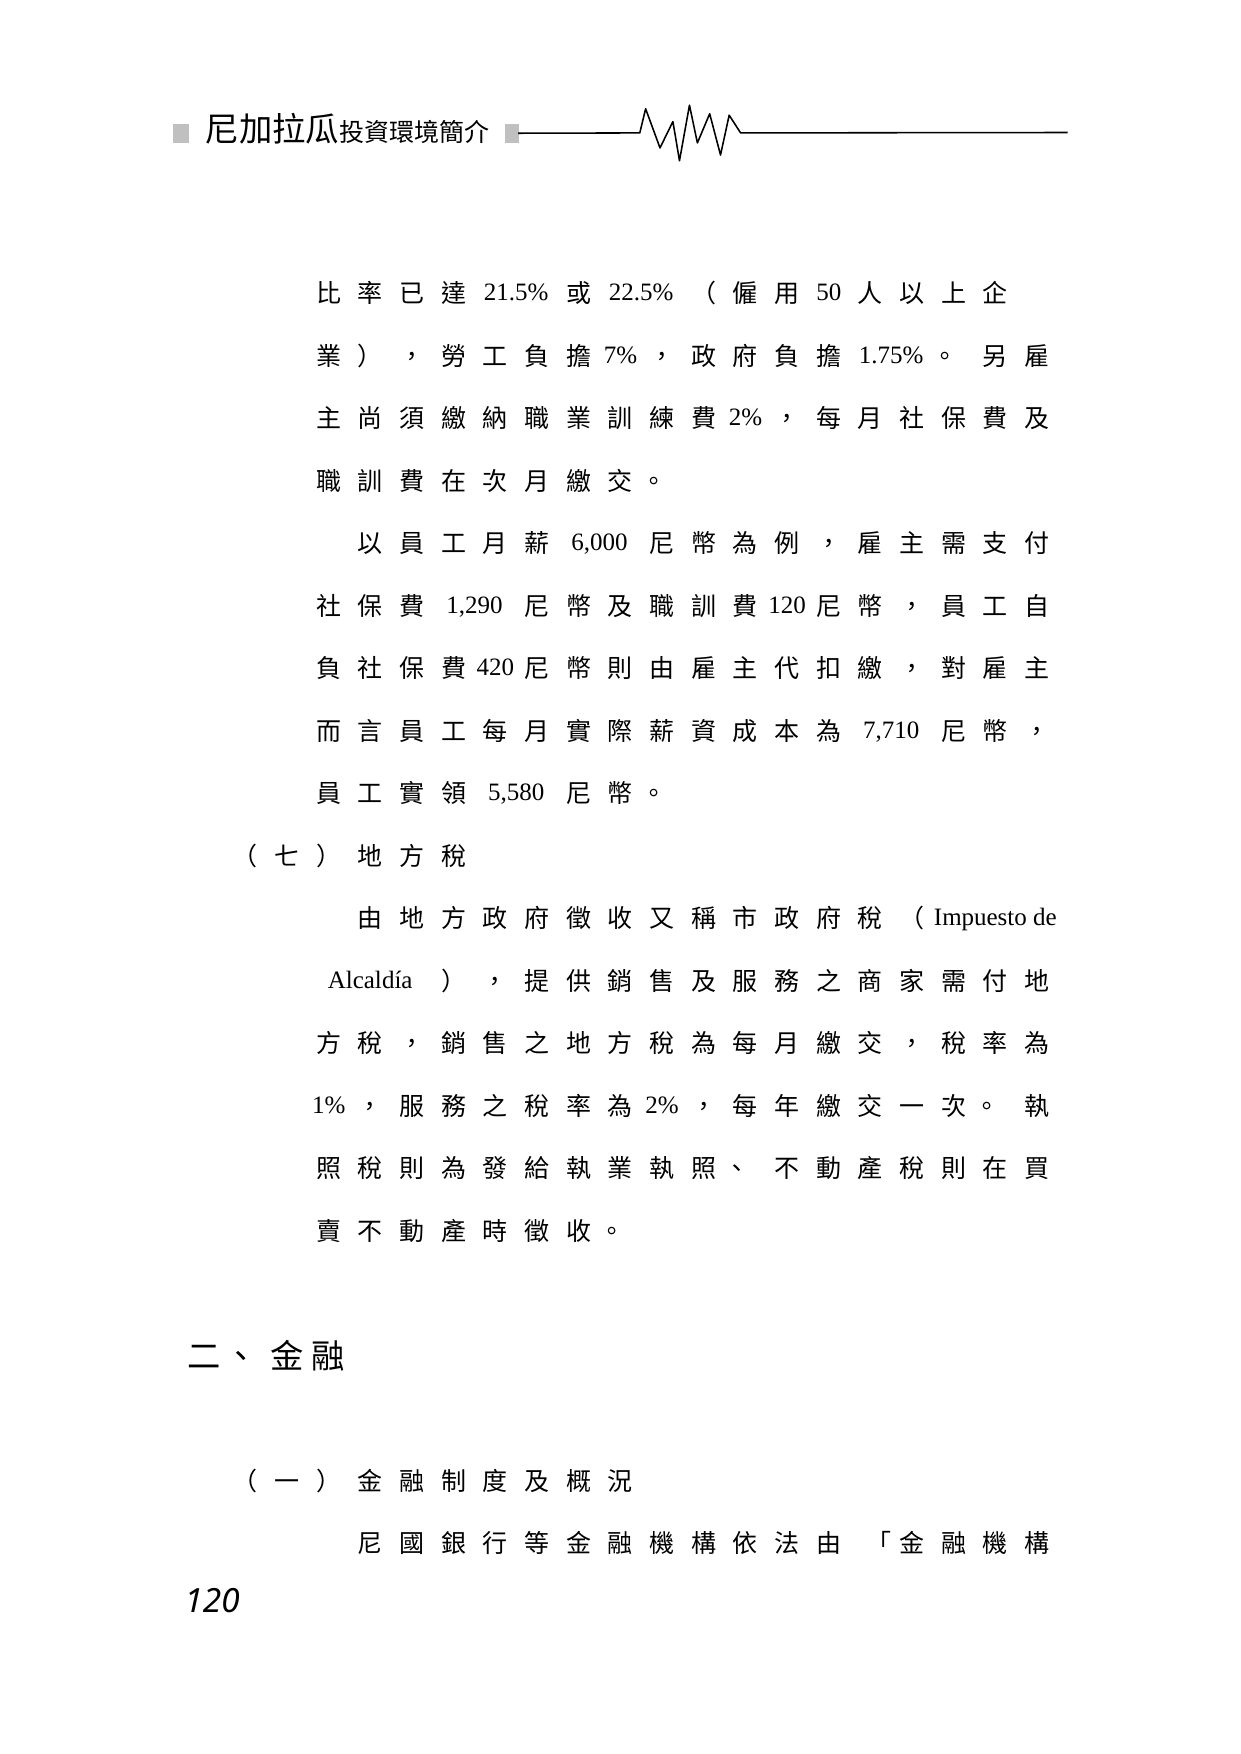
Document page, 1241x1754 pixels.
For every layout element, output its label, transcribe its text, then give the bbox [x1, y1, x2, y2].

text 尼國銀行等金融機構依法由「金融機構 [281, 1500, 1058, 1563]
text 以員工月薪6,000尼幣為例，雇主需支付社保費1,290尼幣及職訓費120尼幣，員工自負社保費420尼幣則由雇主代扣繳，對雇主而言員工每月實際薪資成本為7,710尼幣，員工實領5,580尼幣。 [281, 500, 1058, 813]
text 比率已達21.5%或22.5%（僱用50人以上企業），勞工負擔7%，政府負擔1.75%。另雇主尚須繳納職業訓練費2%，每月社保費及職訓費在次月繳交。 [281, 250, 1058, 500]
text （七）地方稅 [207, 813, 1058, 875]
text （一）金融制度及概況 [207, 1438, 1058, 1500]
text 二、金融 [183, 1313, 1058, 1375]
text 由地方政府徵收又稱市政府稅（Impuesto de Alcaldía），提供銷售及服務之商家需付地方稅，銷售之地方稅為每月繳交，稅率為1%，服務之稅率為2%，每年繳交一次。執照稅則為發給執業執照、不動產稅則在買賣不動產時徵收。 [281, 875, 1058, 1250]
